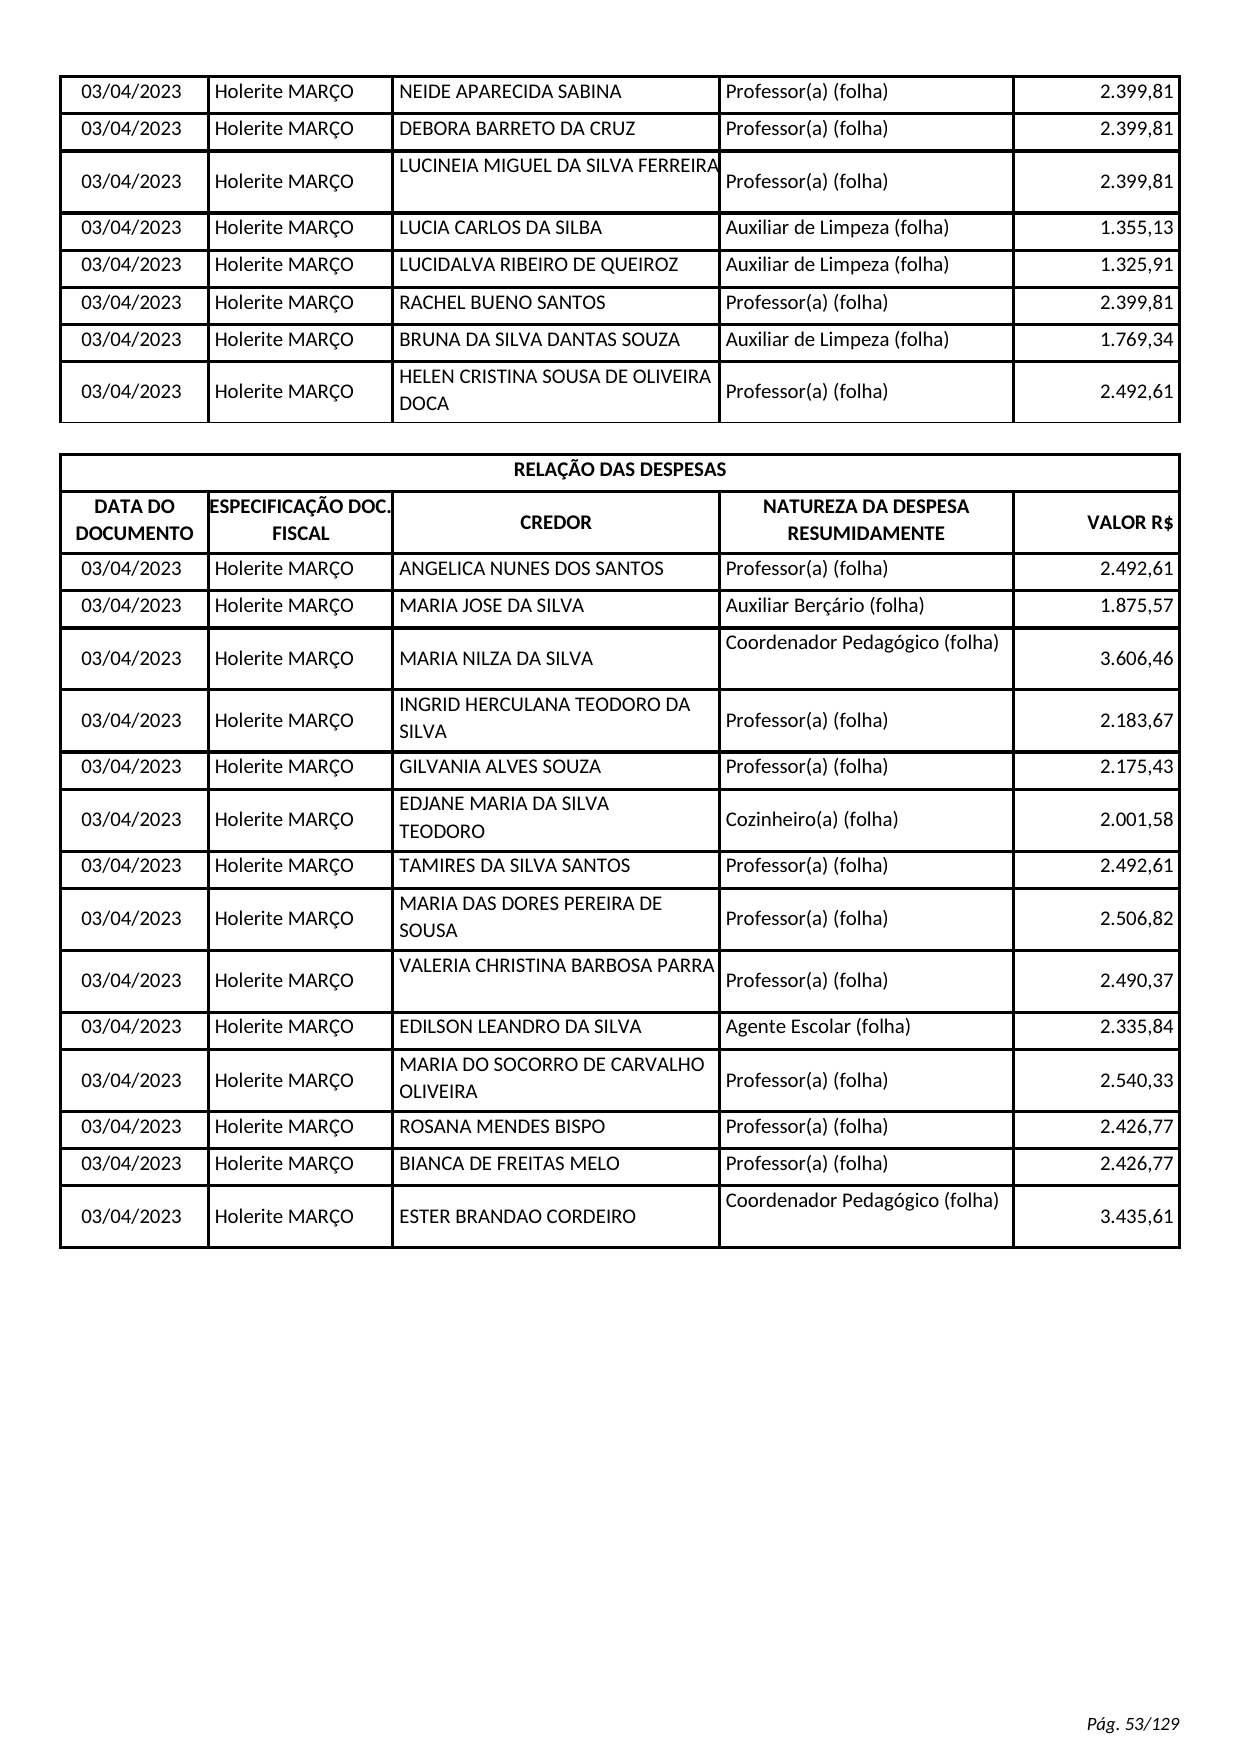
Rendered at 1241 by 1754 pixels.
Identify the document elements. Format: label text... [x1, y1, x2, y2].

table_cell Professor(a) (folha) [721, 952, 1012, 1011]
table_header RELAÇÃO DAS DESPESAS [62, 456, 1178, 490]
table_cell Holerite MARÇO [210, 363, 391, 421]
table_cell RACHEL BUENO SANTOS [394, 289, 718, 323]
table_cell MARIA JOSE DA SILVA [394, 592, 718, 626]
table_cell 03/04/2023 [62, 115, 207, 149]
table_cell ESTER BRANDAO CORDEIRO [394, 1187, 718, 1246]
table_cell 03/04/2023 [62, 952, 207, 1011]
table_cell 3.435,61 [1015, 1187, 1178, 1246]
table_cell TAMIRES DA SILVA SANTOS [394, 853, 718, 887]
table_cell Holerite MARÇO [210, 555, 391, 589]
table_cell 2.492,61 [1015, 853, 1178, 887]
table_cell 2.175,43 [1015, 754, 1178, 787]
table_cell 03/04/2023 [62, 289, 207, 323]
table_cell Professor(a) (folha) [721, 853, 1012, 887]
table_cell 3.606,46 [1015, 630, 1178, 688]
table_cell Professor(a) (folha) [721, 555, 1012, 589]
table_cell 03/04/2023 [62, 1113, 207, 1147]
table_cell 03/04/2023 [62, 691, 207, 750]
table_cell 1.325,91 [1015, 252, 1178, 286]
table_cell Professor(a) (folha) [721, 754, 1012, 787]
table_cell 03/04/2023 [62, 853, 207, 887]
table_cell Professor(a) (folha) [721, 1150, 1012, 1184]
table_cell Holerite MARÇO [210, 1014, 391, 1048]
table_cell Coordenador Pedagógico (folha) [721, 630, 1012, 688]
table_cell 2.399,81 [1015, 153, 1178, 211]
table_cell DATA DO DOCUMENTO [62, 493, 207, 552]
table_cell 2.426,77 [1015, 1150, 1178, 1184]
table_cell 1.875,57 [1015, 592, 1178, 626]
table_cell Professor(a) (folha) [721, 153, 1012, 211]
table_cell GILVANIA ALVES SOUZA [394, 754, 718, 787]
table_cell 03/04/2023 [62, 153, 207, 211]
table_cell 1.355,13 [1015, 215, 1178, 248]
table_cell 2.506,82 [1015, 890, 1178, 949]
table_cell Auxiliar de Limpeza (folha) [721, 252, 1012, 286]
table_cell Professor(a) (folha) [721, 78, 1012, 112]
table_cell Professor(a) (folha) [721, 1051, 1012, 1110]
table_cell 03/04/2023 [62, 754, 207, 787]
table_cell Professor(a) (folha) [721, 289, 1012, 323]
table_cell Professor(a) (folha) [721, 691, 1012, 750]
table_cell ANGELICA NUNES DOS SANTOS [394, 555, 718, 589]
table_cell Holerite MARÇO [210, 153, 391, 211]
table_cell Holerite MARÇO [210, 289, 391, 323]
table_cell Auxiliar de Limpeza (folha) [721, 326, 1012, 360]
table_cell 2.492,61 [1015, 555, 1178, 589]
table_cell Holerite MARÇO [210, 252, 391, 286]
table_cell Holerite MARÇO [210, 1150, 391, 1184]
table_cell BIANCA DE FREITAS MELO [394, 1150, 718, 1184]
table_cell NEIDE APARECIDA SABINA [394, 78, 718, 112]
table_cell Holerite MARÇO [210, 592, 391, 626]
table_cell Professor(a) (folha) [721, 1113, 1012, 1147]
table_cell Holerite MARÇO [210, 691, 391, 750]
table_cell 03/04/2023 [62, 1014, 207, 1048]
table_cell Auxiliar Berçário (folha) [721, 592, 1012, 626]
table_cell Holerite MARÇO [210, 326, 391, 360]
table_cell LUCINEIA MIGUEL DA SILVA FERREIRA [394, 153, 718, 211]
table_cell VALERIA CHRISTINA BARBOSA PARRA [394, 952, 718, 1011]
table_cell Holerite MARÇO [210, 853, 391, 887]
table_cell 03/04/2023 [62, 555, 207, 589]
table_cell 03/04/2023 [62, 1150, 207, 1184]
table_cell LUCIA CARLOS DA SILBA [394, 215, 718, 248]
table_cell Holerite MARÇO [210, 1051, 391, 1110]
table_cell Holerite MARÇO [210, 791, 391, 849]
table_cell 03/04/2023 [62, 252, 207, 286]
table_cell MARIA NILZA DA SILVA [394, 630, 718, 688]
table_cell ROSANA MENDES BISPO [394, 1113, 718, 1147]
table_cell 03/04/2023 [62, 791, 207, 849]
table_cell MARIA DAS DORES PEREIRA DE SOUSA [394, 890, 718, 949]
table_cell Holerite MARÇO [210, 215, 391, 248]
table_cell Agente Escolar (folha) [721, 1014, 1012, 1048]
table_cell 2.540,33 [1015, 1051, 1178, 1110]
table_cell 03/04/2023 [62, 78, 207, 112]
table_cell 2.490,37 [1015, 952, 1178, 1011]
table_cell ESPECIFICAÇÃO DOC. FISCAL [210, 493, 391, 552]
table_cell MARIA DO SOCORRO DE CARVALHO OLIVEIRA [394, 1051, 718, 1110]
table_cell NATUREZA DA DESPESA RESUMIDAMENTE [721, 493, 1012, 552]
table_cell 2.399,81 [1015, 78, 1178, 112]
table_cell HELEN CRISTINA SOUSA DE OLIVEIRA DOCA [394, 363, 718, 421]
table_cell 03/04/2023 [62, 326, 207, 360]
table_cell 03/04/2023 [62, 1051, 207, 1110]
table_cell 03/04/2023 [62, 1187, 207, 1246]
table_cell Holerite MARÇO [210, 78, 391, 112]
table_cell 03/04/2023 [62, 890, 207, 949]
table_cell EDILSON LEANDRO DA SILVA [394, 1014, 718, 1048]
table_cell DEBORA BARRETO DA CRUZ [394, 115, 718, 149]
table_cell Holerite MARÇO [210, 754, 391, 787]
table_cell BRUNA DA SILVA DANTAS SOUZA [394, 326, 718, 360]
table_cell 2.399,81 [1015, 289, 1178, 323]
table_cell LUCIDALVA RIBEIRO DE QUEIROZ [394, 252, 718, 286]
table_cell 2.335,84 [1015, 1014, 1178, 1048]
table_cell 03/04/2023 [62, 363, 207, 421]
table_cell Holerite MARÇO [210, 630, 391, 688]
table_cell Auxiliar de Limpeza (folha) [721, 215, 1012, 248]
table_cell Holerite MARÇO [210, 890, 391, 949]
table_cell 2.399,81 [1015, 115, 1178, 149]
table_cell Professor(a) (folha) [721, 890, 1012, 949]
table_cell INGRID HERCULANA TEODORO DA SILVA [394, 691, 718, 750]
table_cell VALOR R$ [1015, 493, 1178, 552]
table_cell Professor(a) (folha) [721, 363, 1012, 421]
table_cell Cozinheiro(a) (folha) [721, 791, 1012, 849]
table_cell 03/04/2023 [62, 215, 207, 248]
table_cell 03/04/2023 [62, 630, 207, 688]
table_cell 2.183,67 [1015, 691, 1178, 750]
table_cell CREDOR [394, 493, 718, 552]
table_cell 1.769,34 [1015, 326, 1178, 360]
table_cell Holerite MARÇO [210, 952, 391, 1011]
table_cell 2.426,77 [1015, 1113, 1178, 1147]
table_cell 2.492,61 [1015, 363, 1178, 421]
table_cell Professor(a) (folha) [721, 115, 1012, 149]
table_cell Coordenador Pedagógico (folha) [721, 1187, 1012, 1246]
table_cell Holerite MARÇO [210, 115, 391, 149]
table_cell EDJANE MARIA DA SILVA TEODORO [394, 791, 718, 849]
table_cell Holerite MARÇO [210, 1113, 391, 1147]
table_cell Holerite MARÇO [210, 1187, 391, 1246]
table_cell 03/04/2023 [62, 592, 207, 626]
table_cell 2.001,58 [1015, 791, 1178, 849]
